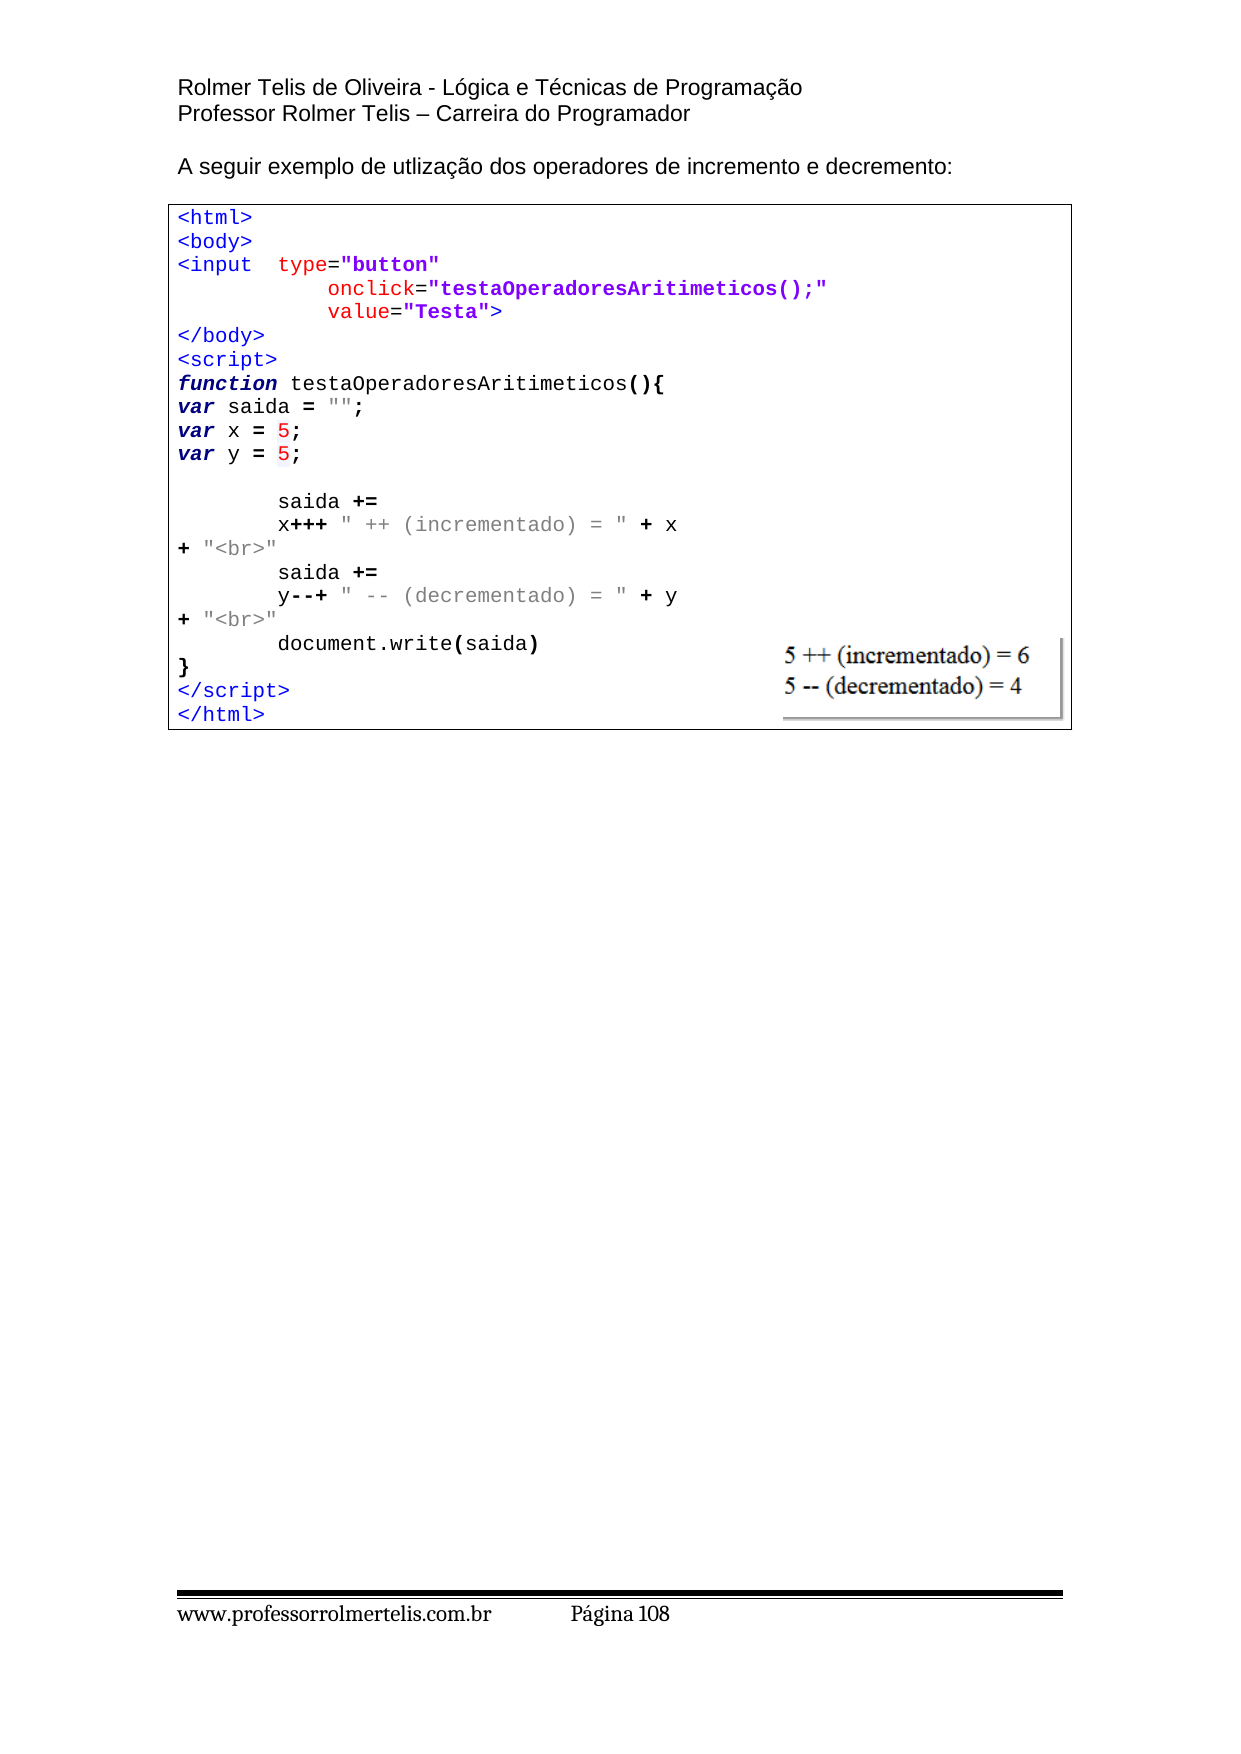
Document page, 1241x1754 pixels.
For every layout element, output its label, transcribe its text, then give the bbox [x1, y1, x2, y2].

text <html> [169, 205, 1071, 231]
text x+++ " ++ (incrementado) = " + x [177, 514, 1063, 538]
text saida += [177, 562, 1063, 585]
text <input type="button" [177, 254, 1063, 278]
text } [177, 656, 779, 680]
text document.write(saida) [177, 633, 1063, 656]
text </script> [177, 680, 779, 700]
text <script> [177, 349, 1063, 372]
text function testaOperadoresAritimeticos(){ [177, 372, 1063, 396]
text </body> [177, 325, 1063, 349]
text <body> [177, 231, 1063, 254]
text saida += [177, 491, 1063, 514]
text + "<br>" [177, 609, 1063, 633]
text var y = 5; [177, 443, 1063, 467]
text var saida = ""; [177, 396, 1063, 420]
text y--+ " -- (decrementado) = " + y [177, 585, 1063, 609]
text + "<br>" [177, 538, 1063, 562]
text onclick="testaOperadoresAritimeticos();" [177, 278, 1063, 302]
text var x = 5; [177, 420, 1063, 443]
text value="Testa"> [177, 302, 1063, 325]
text </html> [169, 700, 1071, 729]
picture [779, 634, 1060, 717]
text A seguir exemplo de utlização dos operadores de incremento e decremento: [177, 153, 1063, 179]
